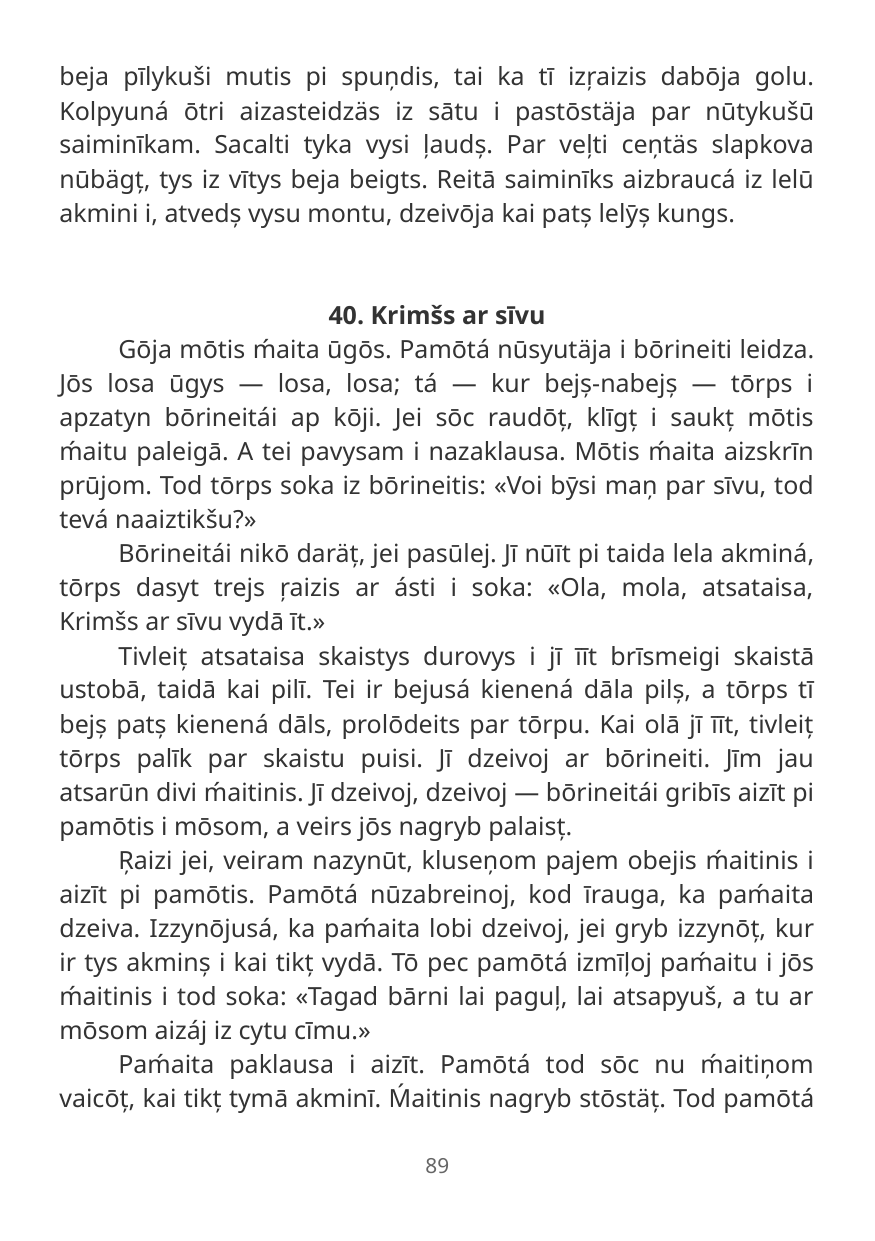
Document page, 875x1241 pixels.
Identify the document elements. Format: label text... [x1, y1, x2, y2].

text Ŗaizi jei, veiram nazynūt, kluseņom pajem obejis ḿaitinis i aizīt pi pamōtis. Pamōtá nūzabreinoj, kod īrauga, ka paḿaita dzeiva. Izzynōjusá, ka paḿaita lobi dzeivoj, jei gryb izzynōț, kur ir tys akminș i kai tikț vydā. Tō pec pamōtá izmīļoj paḿaitu i jōs ḿaitinis i tod soka: «Tagad bārni lai paguļ, lai atsapyuš, a tu ar mōsom aizáj iz cytu cīmu.» [59, 842, 815, 1047]
text 40. Krimšs ar sīvu [59, 297, 815, 332]
text Gōja mōtis ḿaita ūgōs. Pamōtá nūsyutäja i bōrineiti leidza. Jōs losa ūgys — losa, losa; tá — kur bejș-nabejș — tōrps i apzatyn bōrineitái ap kōji. Jei sōc raudōț, klīgț i saukț mōtis ḿaitu paleigā. A tei pavysam i nazaklausa. Mōtis ḿaita aizskrīn prūjom. Tod tōrps soka iz bōrineitis: «Voi bȳsi maņ par sīvu, tod tevá naaiztikšu?» [59, 332, 815, 536]
text beja pīlykuši mutis pi spuņdis, tai ka tī izŗaizis dabōja golu. Kolpyuná ōtri aizasteidzäs iz sātu i pastōstäja par nūtykušū saiminīkam. Sacalti tyka vysi ļaudș. Par veļti ceņtäs slapkova nūbägț, tys iz vītys beja beigts. Reitā saiminīks aizbraucá iz lelū akmini i, atvedș vysu montu, dzeivōja kai patș lelȳș kungs. [59, 59, 815, 229]
text Tivleiț atsataisa skaistys durovys i jī īīt brīsmeigi skaistā ustobā, taidā kai pilī. Tei ir bejusá kienená dāla pilș, a tōrps tī bejș patș kienená dāls, prolōdeits par tōrpu. Kai olā jī īīt, tivleiț tōrps palīk par skaistu puisi. Jī dzeivoj ar bōrineiti. Jīm jau atsarūn divi ḿaitinis. Jī dzeivoj, dzeivoj — bōrineitái gribīs aizīt pi pamōtis i mōsom, a veirs jōs nagryb palaisț. [59, 638, 815, 842]
text Paḿaita paklausa i aizīt. Pamōtá tod sōc nu ḿaitiņom vaicōț, kai tikț tymā akminī. Ḿaitinis nagryb stōstäț. Tod pamōtá [59, 1047, 815, 1115]
text Bōrineitái nikō daräț, jei pasūlej. Jī nūīt pi taida lela akminá, tōrps dasyt trejs ŗaizis ar ásti i soka: «Ola, mola, atsataisa, Krimšs ar sīvu vydā īt.» [59, 536, 815, 638]
